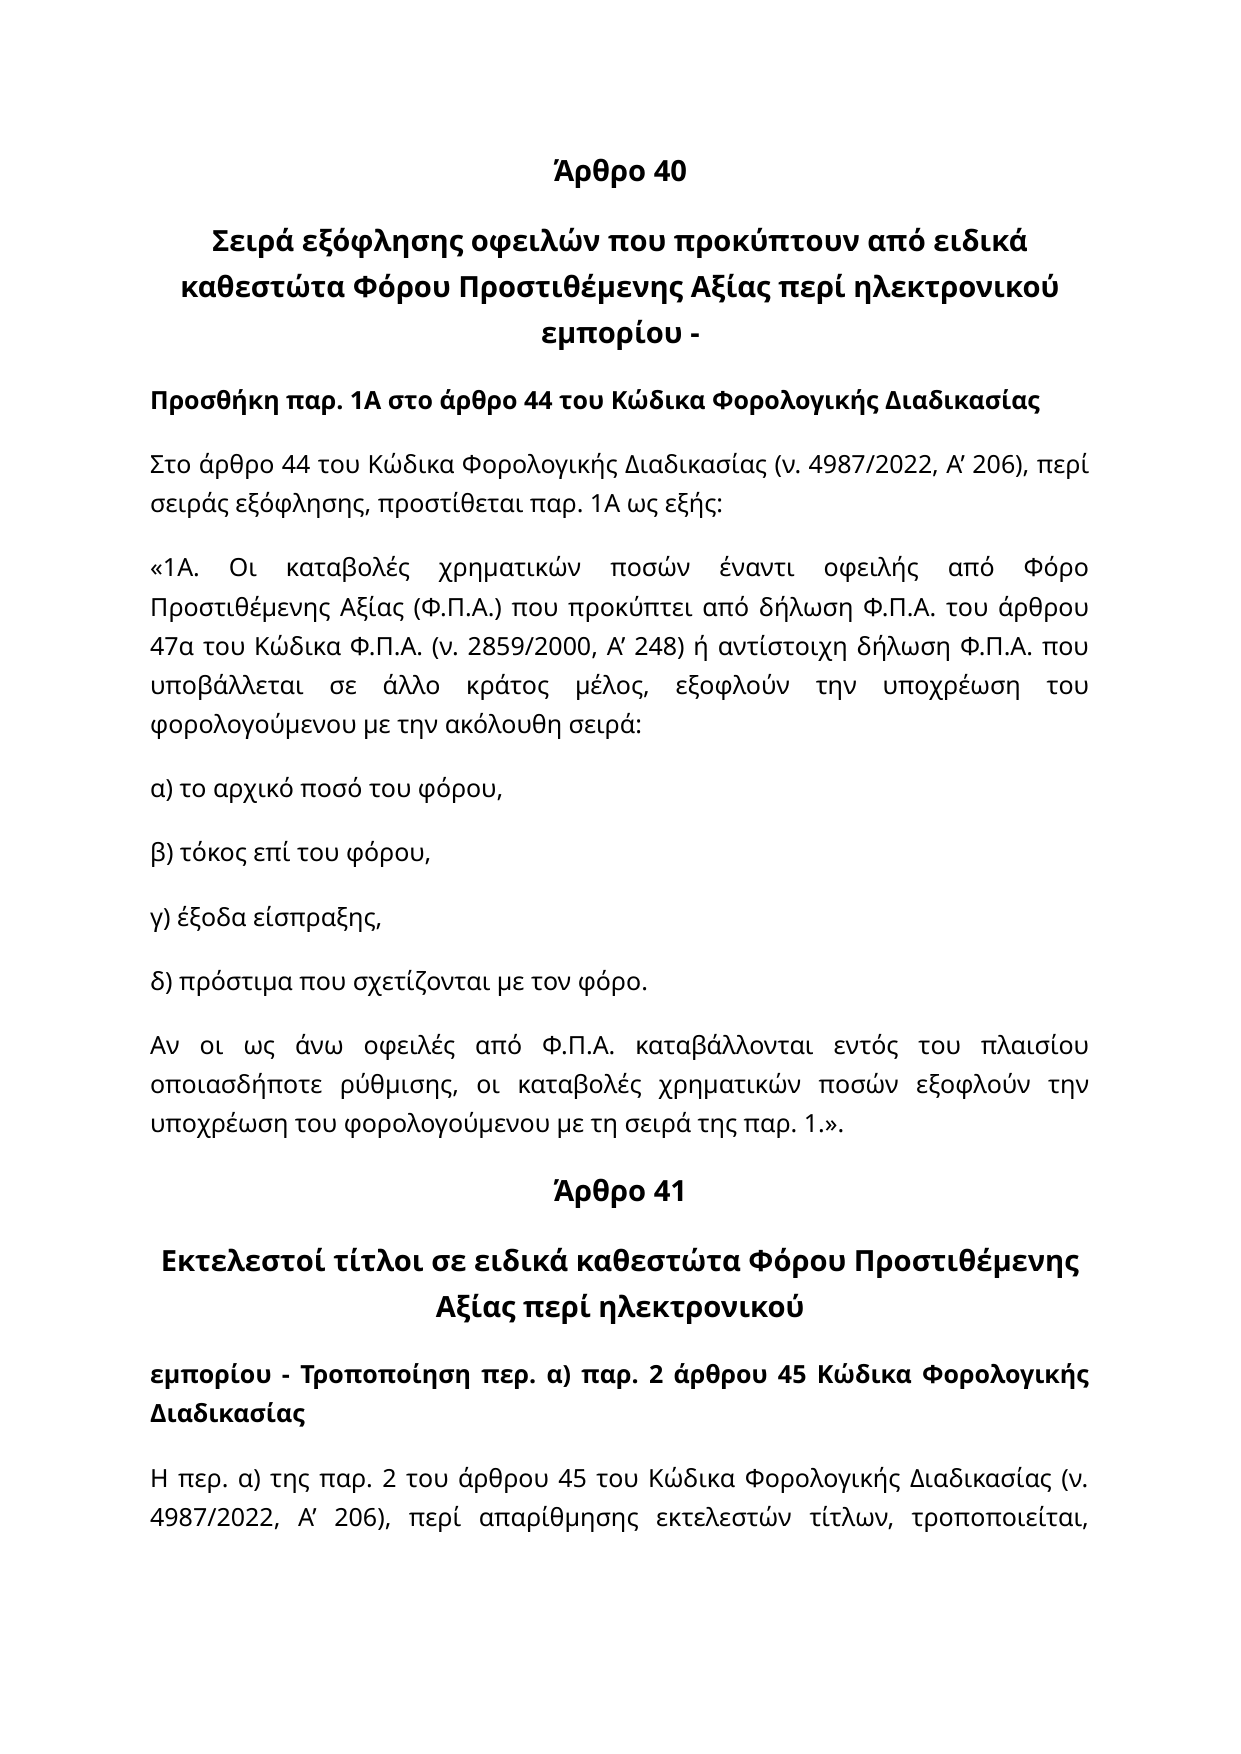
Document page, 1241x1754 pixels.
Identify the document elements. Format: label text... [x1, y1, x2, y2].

text Αν οι ως άνω οφειλές από Φ.Π.Α. καταβάλλονται εντός του πλαισίου οποιασδήποτε ρύθμισης, οι καταβολές χρηματικών ποσών εξοφλούν την υποχρέωση του φορολογούμενου με τη σειρά της παρ. 1.». [150, 1027, 1090, 1140]
subtitle Σειρά εξόφλησης οφειλών που προκύπτουν από ειδικά καθεστώτα Φόρου Προστιθέμενης Αξίας περί ηλεκτρονικού εμπορίου - [150, 221, 1090, 352]
text Στο άρθρο 44 του Κώδικα Φορολογικής Διαδικασίας (ν. 4987/2022, Α’ 206), περί σειράς εξόφλησης, προστίθεται παρ. 1Α ως εξής: [150, 447, 1090, 520]
text εμπορίου - Τροποποίηση περ. α) παρ. 2 άρθρου 45 Κώδικα Φορολογικής Διαδικασίας [150, 1357, 1090, 1430]
text γ) έξοδα είσπραξης, [150, 899, 1090, 933]
text α) το αρχικό ποσό του φόρου, [150, 771, 1090, 805]
subtitle Άρθρο 41 [150, 1170, 1090, 1210]
text Η περ. α) της παρ. 2 του άρθρου 45 του Κώδικα Φορολογικής Διαδικασίας (ν. 4987/2022, Α’ 206), περί απαρίθμησης εκτελεστών τίτλων, τροποποιείται, [150, 1460, 1090, 1533]
subtitle Εκτελεστοί τίτλοι σε ειδικά καθεστώτα Φόρου Προστιθέμενης Αξίας περί ηλεκτρονικού [150, 1241, 1090, 1326]
text β) τόκος επί του φόρου, [150, 835, 1090, 869]
text «1Α. Οι καταβολές χρηματικών ποσών έναντι οφειλής από Φόρο Προστιθέμενης Αξίας (Φ.Π.Α.) που προκύπτει από δήλωση Φ.Π.Α. του άρθρου 47α του Κώδικα Φ.Π.Α. (ν. 2859/2000, Α’ 248) ή αντίστοιχη δήλωση Φ.Π.Α. που υποβάλλεται σε άλλο κράτος μέλος, εξοφλούν την υποχρέωση του φορολογούμενου με την ακόλουθη σειρά: [150, 550, 1090, 741]
text Προσθήκη παρ. 1Α στο άρθρο 44 του Κώδικα Φορολογικής Διαδικασίας [150, 382, 1090, 417]
subtitle Άρθρο 40 [150, 150, 1090, 190]
text δ) πρόστιμα που σχετίζονται με τον φόρο. [150, 963, 1090, 997]
